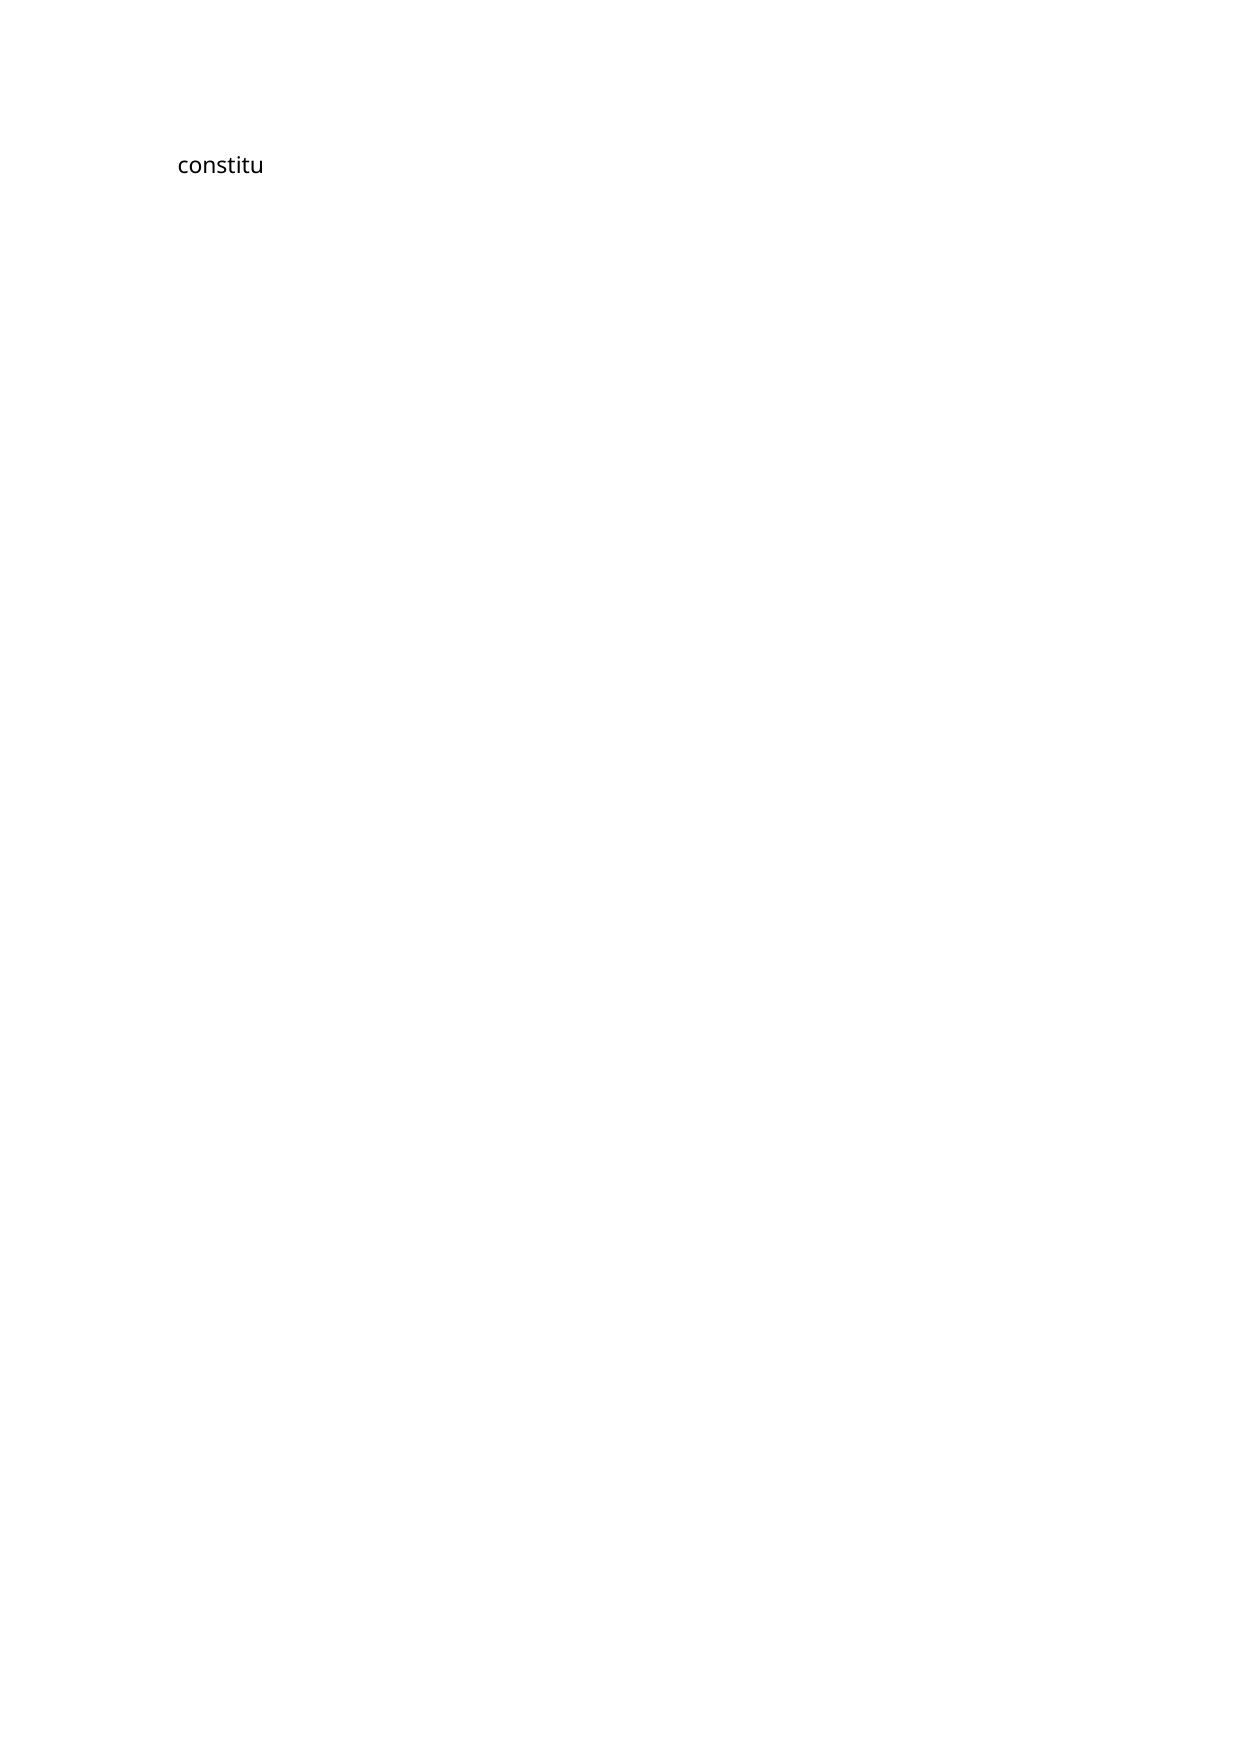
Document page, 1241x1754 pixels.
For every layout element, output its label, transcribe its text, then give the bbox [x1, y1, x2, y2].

text constitu [177, 149, 1063, 181]
